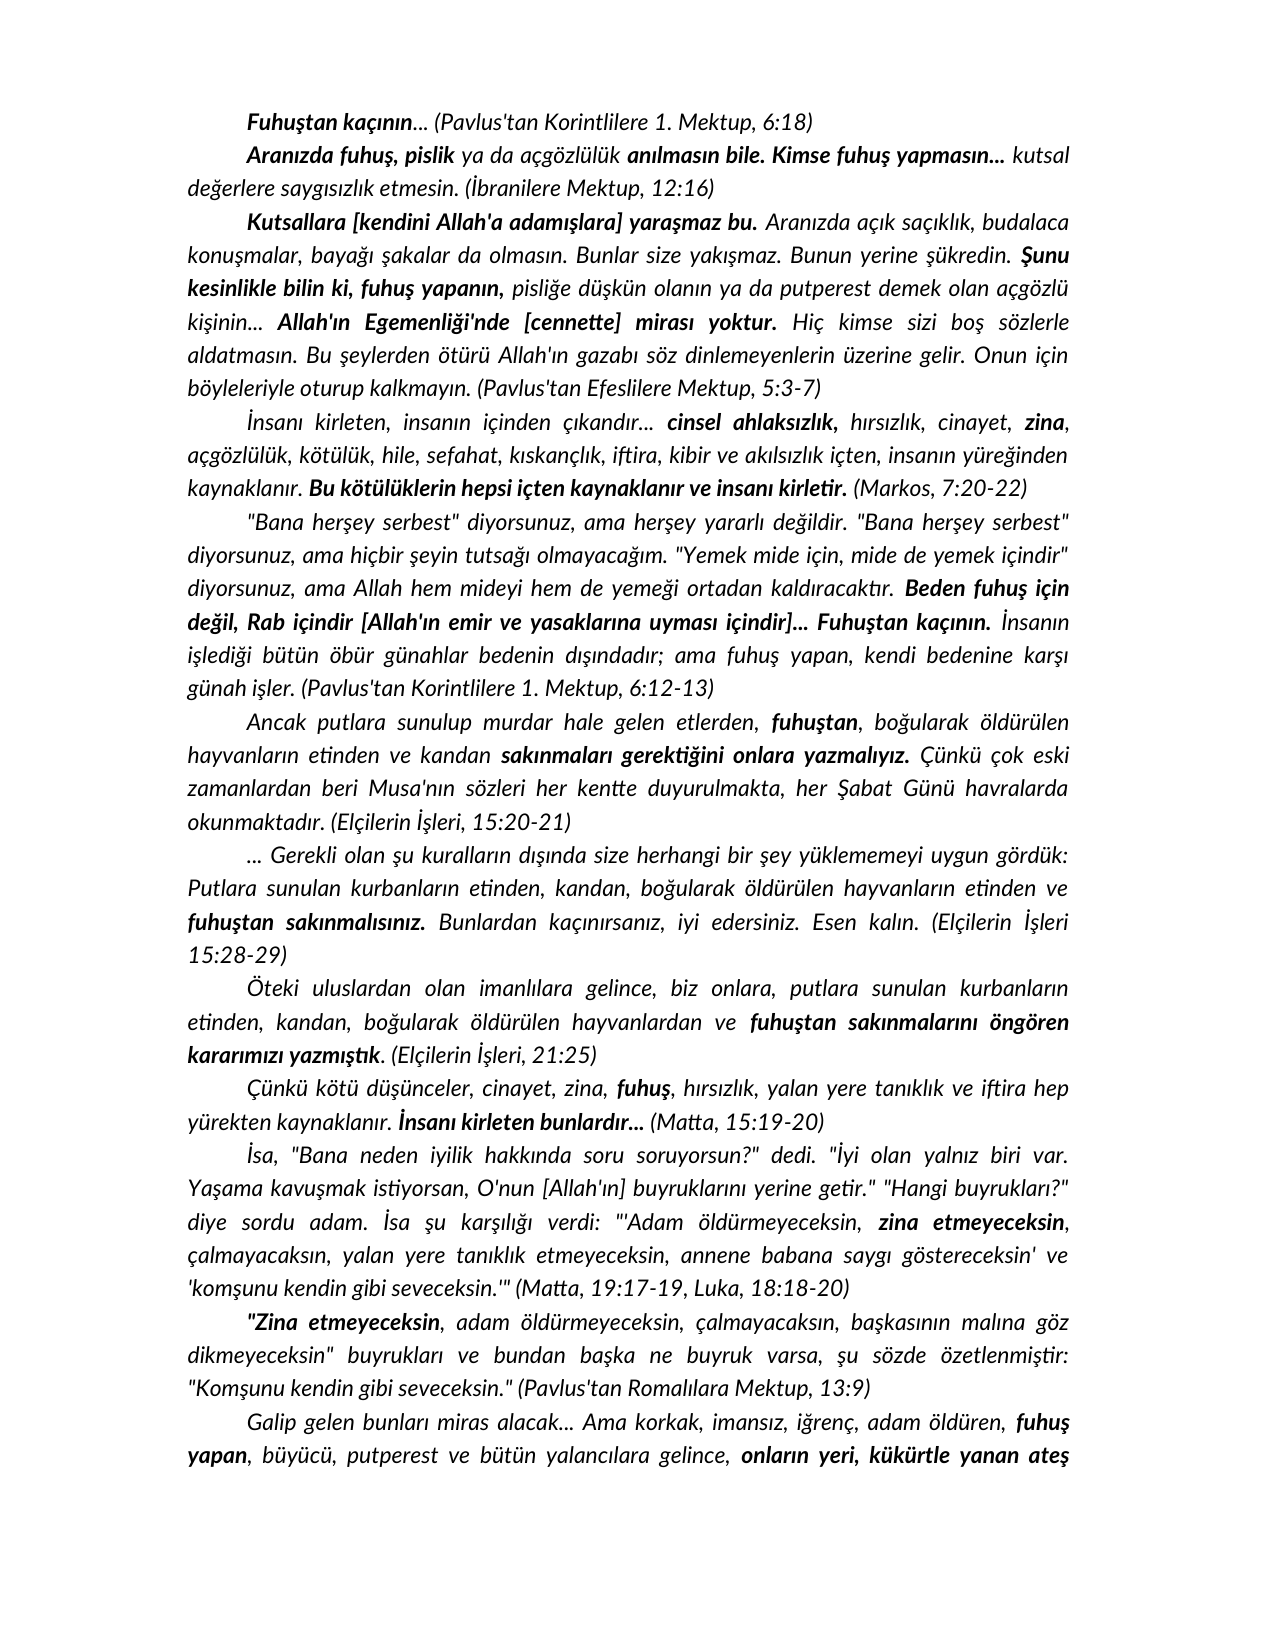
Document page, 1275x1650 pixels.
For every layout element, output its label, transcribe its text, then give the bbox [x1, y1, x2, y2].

text Çünkü kötü düşünceler, cinayet, zina, fuhuş, hırsızlık, yalan yere tanıklık ve iftira hep yürekten kaynaklanır. İnsanı kirleten bunlardır... (Matta, 15:19-20) [187, 1070, 1070, 1137]
text ... Gerekli olan şu kuralların dışında size herhangi bir şey yüklememeyi uygun gördük: Putlara sunulan kurbanların etinden, kandan, boğularak öldürülen hayvanların etinden ve fuhuştan sakınmalısınız. Bunlardan kaçınırsanız, iyi edersiniz. Esen kalın. (Elçilerin İşleri 15:28-29) [187, 837, 1070, 970]
text Kutsallara [kendini Allah'a adamışlara] yaraşmaz bu. Aranızda açık saçıklık, budalaca konuşmalar, bayağı şakalar da olmasın. Bunlar size yakışmaz. Bunun yerine şükredin. Şunu kesinlikle bilin ki, fuhuş yapanın, pisliğe düşkün olanın ya da putperest demek olan açgözlü kişinin... Allah'ın Egemenliği'nde [cennette] mirası yoktur. Hiç kimse sizi boş sözlerle aldatmasın. Bu şeylerden ötürü Allah'ın gazabı söz dinlemeyenlerin üzerine gelir. Onun için böyleleriyle oturup kalkmayın. (Pavlus'tan Efeslilere Mektup, 5:3-7) [187, 203, 1070, 403]
text "Zina etmeyeceksin, adam öldürmeyeceksin, çalmayacaksın, başkasının malına göz dikmeyeceksin" buyrukları ve bundan başka ne buyruk varsa, şu sözde özetlenmiştir: "Komşunu kendin gibi seveceksin." (Pavlus'tan Romalılara Mektup, 13:9) [187, 1303, 1070, 1403]
text "Bana herşey serbest" diyorsunuz, ama herşey yararlı değildir. "Bana herşey serbest" diyorsunuz, ama hiçbir şeyin tutsağı olmayacağım. "Yemek mide için, mide de yemek içindir" diyorsunuz, ama Allah hem mideyi hem de yemeği ortadan kaldıracaktır. Beden fuhuş için değil, Rab içindir [Allah'ın emir ve yasaklarına uyması içindir]... Fuhuştan kaçının. İnsanın işlediği bütün öbür günahlar bedenin dışındadır; ama fuhuş yapan, kendi bedenine karşı günah işler. (Pavlus'tan Korintlilere 1. Mektup, 6:12-13) [187, 503, 1070, 703]
text İsa, "Bana neden iyilik hakkında soru soruyorsun?" dedi. "İyi olan yalnız biri var. Yaşama kavuşmak istiyorsan, O'nun [Allah'ın] buyruklarını yerine getir." "Hangi buyrukları?" diye sordu adam. İsa şu karşılığı verdi: "'Adam öldürmeyeceksin, zina etmeyeceksin, çalmayacaksın, yalan yere tanıklık etmeyeceksin, annene babana saygı göstereceksin' ve 'komşunu kendin gibi seveceksin.'" (Matta, 19:17-19, Luka, 18:18-20) [187, 1137, 1070, 1303]
text Öteki uluslardan olan imanlılara gelince, biz onlara, putlara sunulan kurbanların etinden, kandan, boğularak öldürülen hayvanlardan ve fuhuştan sakınmalarını öngören kararımızı yazmıştık. (Elçilerin İşleri, 21:25) [187, 970, 1070, 1070]
text Aranızda fuhuş, pislik ya da açgözlülük anılmasın bile. Kimse fuhuş yapmasın... kutsal değerlere saygısızlık etmesin. (İbranilere Mektup, 12:16) [187, 137, 1070, 203]
text İnsanı kirleten, insanın içinden çıkandır... cinsel ahlaksızlık, hırsızlık, cinayet, zina, açgözlülük, kötülük, hile, sefahat, kıskançlık, iftira, kibir ve akılsızlık içten, insanın yüreğinden kaynaklanır. Bu kötülüklerin hepsi içten kaynaklanır ve insanı kirletir. (Markos, 7:20-22) [187, 403, 1070, 503]
text Fuhuştan kaçının... (Pavlus'tan Korintlilere 1. Mektup, 6:18) [187, 103, 1070, 137]
text Galip gelen bunları miras alacak... Ama korkak, imansız, iğrenç, adam öldüren, fuhuş yapan, büyücü, putperest ve bütün yalancılara gelince, onların yeri, kükürtle yanan ateş [187, 1403, 1070, 1470]
text Ancak putlara sunulup murdar hale gelen etlerden, fuhuştan, boğularak öldürülen hayvanların etinden ve kandan sakınmaları gerektiğini onlara yazmalıyız. Çünkü çok eski zamanlardan beri Musa'nın sözleri her kentte duyurulmakta, her Şabat Günü havralarda okunmaktadır. (Elçilerin İşleri, 15:20-21) [187, 703, 1070, 837]
